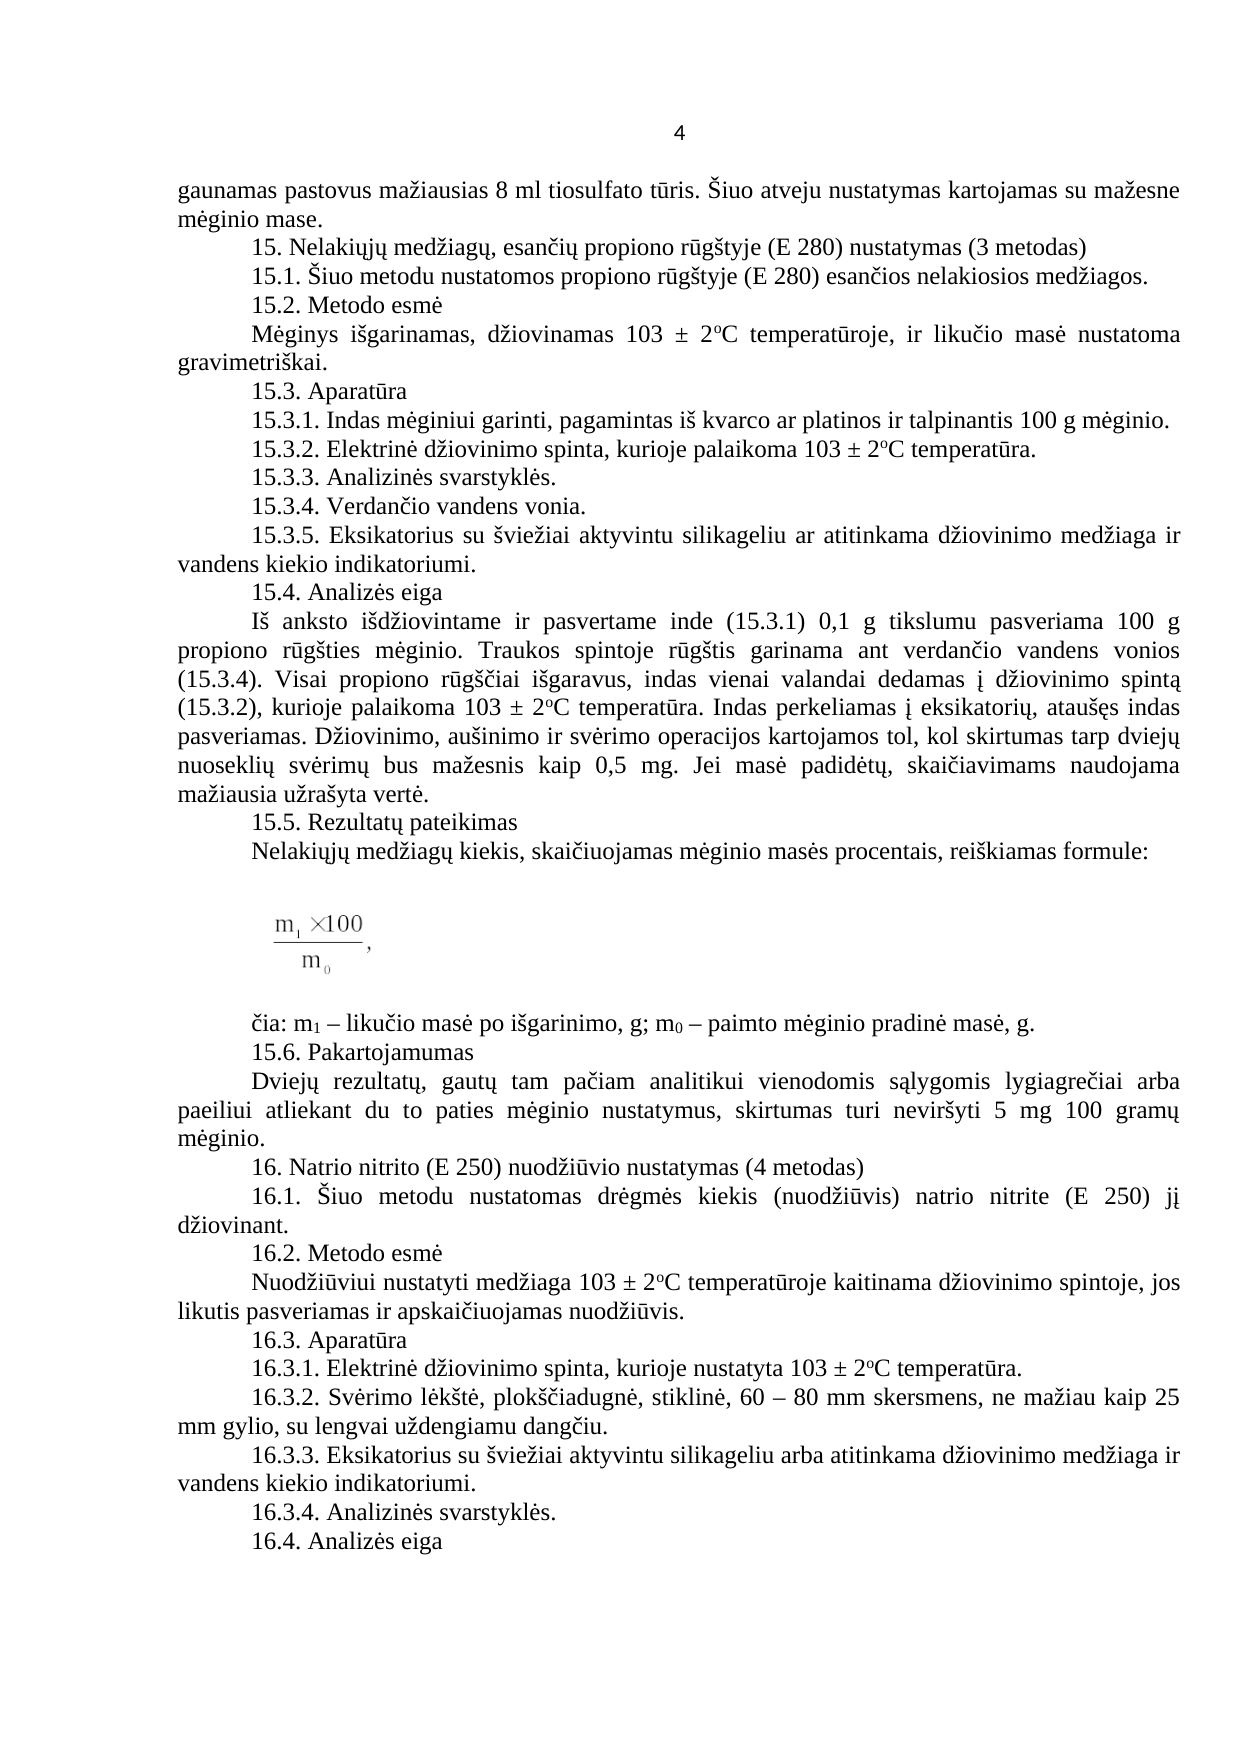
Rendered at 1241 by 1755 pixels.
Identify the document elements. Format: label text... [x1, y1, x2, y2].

text 15.1. Šiuo metodu nustatomos propiono rūgštyje (E 280) esančios nelakiosios medžiagos. [177, 261, 1181, 290]
text Dviejų rezultatų, gautų tam pačiam analitikui vienodomis sąlygomis lygiagrečiai arba paeiliui atliekant du to paties mėginio nustatymus, skirtumas turi neviršyti 5 mg 100 gramų mėginio. [177, 1066, 1181, 1152]
text 16.1. Šiuo metodu nustatomas drėgmės kiekis (nuodžiūvis) natrio nitrite (E 250) jį džiovinant. [177, 1181, 1181, 1238]
text 15.3.3. Analizinės svarstyklės. [177, 462, 1181, 491]
text 15.4. Analizės eiga [177, 577, 1181, 606]
text 15.2. Metodo esmė [177, 290, 1181, 319]
text 15.3.1. Indas mėginiui garinti, pagamintas iš kvarco ar platinos ir talpinantis 100 g mėginio. [177, 405, 1181, 434]
text Mėginys išgarinamas, džiovinamas 103 ± 2oC temperatūroje, ir likučio masė nustatoma gravimetriškai. [177, 319, 1181, 376]
text Nuodžiūviui nustatyti medžiaga 103 ± 2oC temperatūroje kaitinama džiovinimo spintoje, jos likutis pasveriamas ir apskaičiuojamas nuodžiūvis. [177, 1267, 1181, 1325]
text 16.3.2. Svėrimo lėkštė, plokščiadugnė, stiklinė, 60 – 80 mm skersmens, ne mažiau kaip 25 mm gylio, su lengvai uždengiamu dangčiu. [177, 1382, 1181, 1440]
text Iš anksto išdžiovintame ir pasvertame inde (15.3.1) 0,1 g tikslumu pasveriama 100 g propiono rūgšties mėginio. Traukos spintoje rūgštis garinama ant verdančio vandens vonios (15.3.4). Visai propiono rūgščiai išgaravus, indas vienai valandai dedamas į džiovinimo spintą (15.3.2), kurioje palaikoma 103 ± 2oC temperatūra. Indas perkeliamas į eksikatorių, ataušęs indas pasveriamas. Džiovinimo, aušinimo ir svėrimo operacijos kartojamos tol, kol skirtumas tarp dviejų nuoseklių svėrimų bus mažesnis kaip 0,5 mg. Jei masė padidėtų, skaičiavimams naudojama mažiausia užrašyta vertė. [177, 606, 1181, 807]
text Nelakiųjų medžiagų kiekis, skaičiuojamas mėginio masės procentais, reiškiamas formule: [177, 836, 1181, 865]
text 16.3. Aparatūra [177, 1325, 1181, 1353]
text 16.3.4. Analizinės svarstyklės. [177, 1497, 1181, 1526]
text 15.6. Pakartojamumas [177, 1037, 1181, 1066]
text 16.3.3. Eksikatorius su šviežiai aktyvintu silikageliu arba atitinkama džiovinimo medžiaga ir vandens kiekio indikatoriumi. [177, 1440, 1181, 1497]
text 15.3.2. Elektrinė džiovinimo spinta, kurioje palaikoma 103 ± 2oC temperatūra. [177, 434, 1181, 462]
text 15.3. Aparatūra [177, 376, 1181, 405]
text 16. Natrio nitrito (E 250) nuodžiūvio nustatymas (4 metodas) [177, 1152, 1181, 1181]
text 15. Nelakiųjų medžiagų, esančių propiono rūgštyje (E 280) nustatymas (3 metodas) [177, 232, 1181, 261]
text 15.5. Rezultatų pateikimas [177, 807, 1181, 836]
text 16.2. Metodo esmė [177, 1238, 1181, 1267]
text 15.3.5. Eksikatorius su šviežiai aktyvintu silikageliu ar atitinkama džiovinimo medžiaga ir vandens kiekio indikatoriumi. [177, 520, 1181, 577]
text 16.4. Analizės eiga [177, 1526, 1181, 1555]
text 16.3.1. Elektrinė džiovinimo spinta, kurioje nustatyta 103 ± 2oC temperatūra. [177, 1353, 1181, 1382]
text čia: m1 – likučio masė po išgarinimo, g; m0 – paimto mėginio pradinė masė, g. [177, 1008, 1181, 1037]
text 15.3.4. Verdančio vandens vonia. [177, 491, 1181, 520]
text gaunamas pastovus mažiausias 8 ml tiosulfato tūris. Šiuo atveju nustatymas kartojamas su mažesne mėginio mase. [177, 175, 1181, 232]
